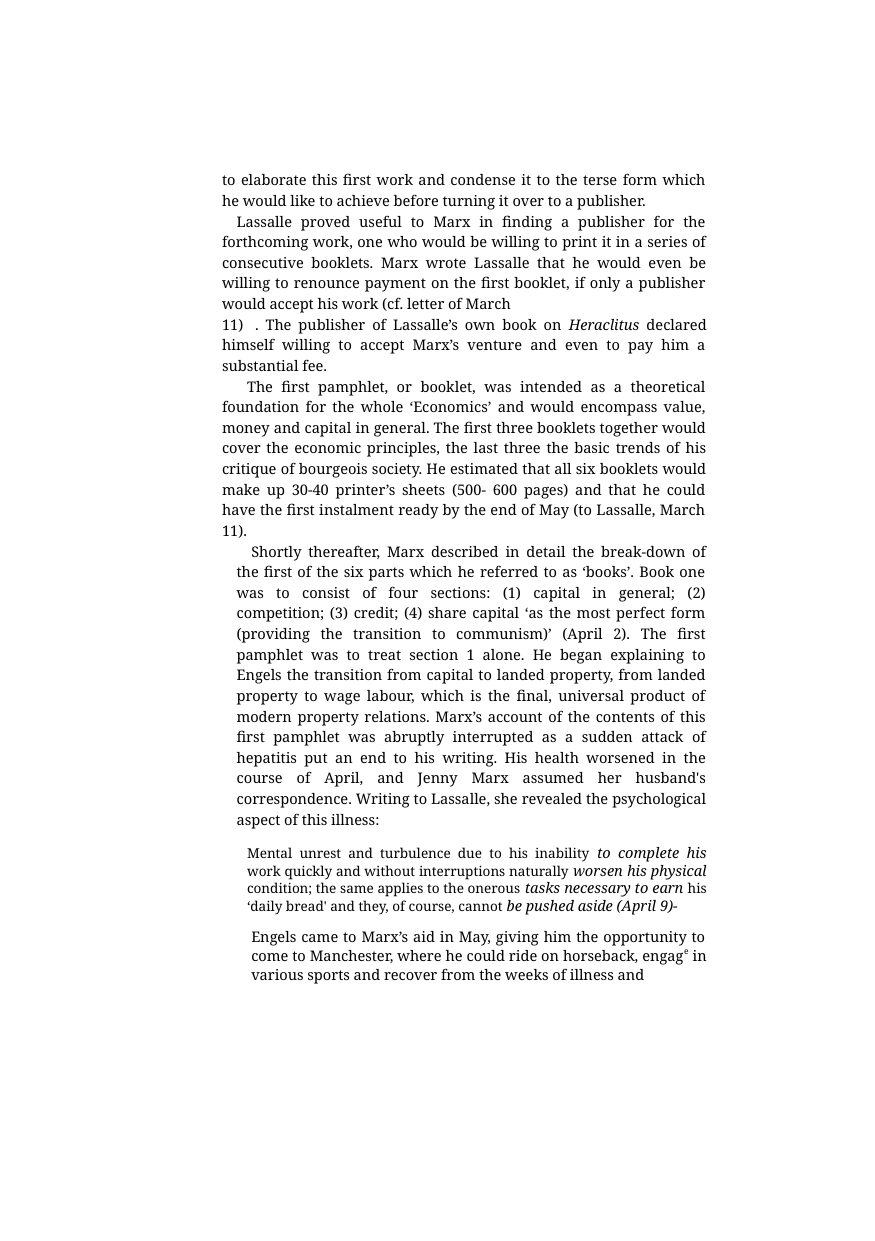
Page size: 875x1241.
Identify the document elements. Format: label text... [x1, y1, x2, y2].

text Shortly thereafter, Marx described in detail the break-down of the first of the six parts which he referred to as ‘books’. Book one was to consist of four sections: (1) capital in general; (2) competition; (3) credit; (4) share capital ‘as the most perfect form (providing the transition to communism)’ (April 2). The first pamphlet was to treat section 1 alone. He began explaining to Engels the transition from capital to landed property, from landed property to wage labour, which is the final, universal product of modern property relations. Marx’s account of the contents of this first pamphlet was abruptly interrupted as a sudden attack of hepatitis put an end to his writing. His health worsened in the course of April, and Jenny Marx assumed her husband's correspondence. Writing to Lassalle, she revealed the psychological aspect of this illness: [236, 541, 707, 829]
list . The publisher of Lassalle’s own book on Heraclitus declared himself willing to accept Marx’s venture and even to pay him a substantial fee. [222, 314, 707, 376]
text Engels came to Marx’s aid in May, giving him the opportunity to come to Manchester, where he could ride on horseback, engage in various sports and recover from the weeks of illness and [251, 927, 707, 984]
text Lassalle proved useful to Marx in finding a publisher for the forthcoming work, one who would be willing to print it in a series of consecutive booklets. Marx wrote Lassalle that he would even be willing to renounce payment on the first booklet, if only a publisher would accept his work (cf. letter of March [222, 211, 707, 314]
text Mental unrest and turbulence due to his inability to complete his work quickly and without interruptions naturally worsen his physical condition; the same applies to the onerous tasks necessary to earn his ‘daily bread' and they, of course, cannot be pushed aside (April 9)- [247, 844, 707, 915]
text to elaborate this first work and condense it to the terse form which he would like to achieve before turning it over to a publisher. [222, 169, 707, 211]
text The first pamphlet, or booklet, was intended as a theoretical foundation for the whole ‘Economics’ and would encompass value, money and capital in general. The first three booklets together would cover the economic principles, the last three the basic trends of his critique of bourgeois society. He estimated that all six booklets would make up 30-40 printer’s sheets (500- 600 pages) and that he could have the first instalment ready by the end of May (to Lassalle, March 11). [222, 376, 707, 541]
